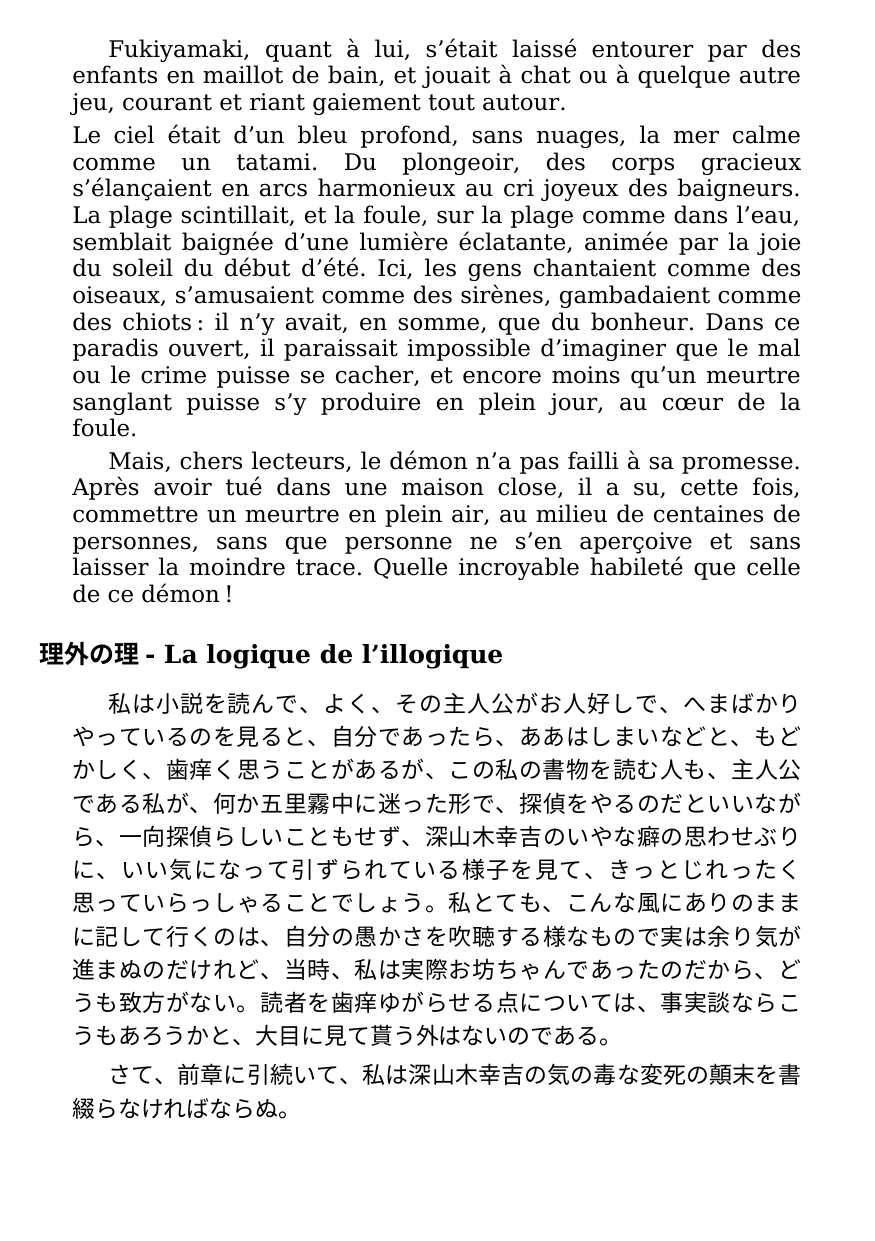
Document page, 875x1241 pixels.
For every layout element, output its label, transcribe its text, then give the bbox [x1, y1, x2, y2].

text 私は小説を読んで、よく、その主人公がお人好しで、へまばかりやっているのを見ると、自分であったら、ああはしまいなどと、もどかしく、歯痒く思うことがあるが、この私の書物を読む人も、主人公である私が、何か五里霧中に迷った形で、探偵をやるのだといいながら、一向探偵らしいこともせず、深山木幸吉のいやな癖の思わせぶりに、いい気になって引ずられている様子を見て、きっとじれったく思っていらっしゃることでしょう。私とても、こんな風にありのままに記して行くのは、自分の愚かさを吹聴する様なもので実は余り気が進まぬのだけれど、当時、私は実際お坊ちゃんであったのだから、どうも致方がない。読者を歯痒ゆがらせる点については、事実談ならこうもあろうかと、大目に見て貰う外はないのである。 [72, 686, 802, 1051]
subtitle 理外の理 - La logique de l’illogique [36, 632, 838, 674]
text Mais, chers lecteurs, le démon n’a pas failli à sa promesse. Après avoir tué dans une maison close, il a su, cette fois, commettre un meurtre en plein air, au milieu de centaines de personnes, sans que personne ne s’en aperçoive et sans laisser la moindre trace. Quelle incroyable habileté que celle de ce démon ! [72, 448, 802, 608]
text Fukiyamaki, quant à lui, s’était laissé entourer par des enfants en maillot de bain, et jouait à chat ou à quelque autre jeu, courant et riant gaiement tout autour. [72, 36, 802, 116]
text Le ciel était d’un bleu profond, sans nuages, la mer calme comme un tatami. Du plongeoir, des corps gracieux s’élançaient en arcs harmonieux au cri joyeux des baigneurs. La plage scintillait, et la foule, sur la plage comme dans l’eau, semblait baignée d’une lumière éclatante, animée par la joie du soleil du début d’été. Ici, les gens chantaient comme des oiseaux, s’amusaient comme des sirènes, gambadaient comme des chiots : il n’y avait, en somme, que du bonheur. Dans ce paradis ouvert, il paraissait impossible d’imaginer que le mal ou le crime puisse se cacher, et encore moins qu’un meurtre sanglant puisse s’y produire en plein jour, au cœur de la foule. [72, 122, 802, 442]
text さて、前章に引続いて、私は深山木幸吉の気の毒な変死の顛末を書綴らなければならぬ。 [72, 1057, 802, 1124]
